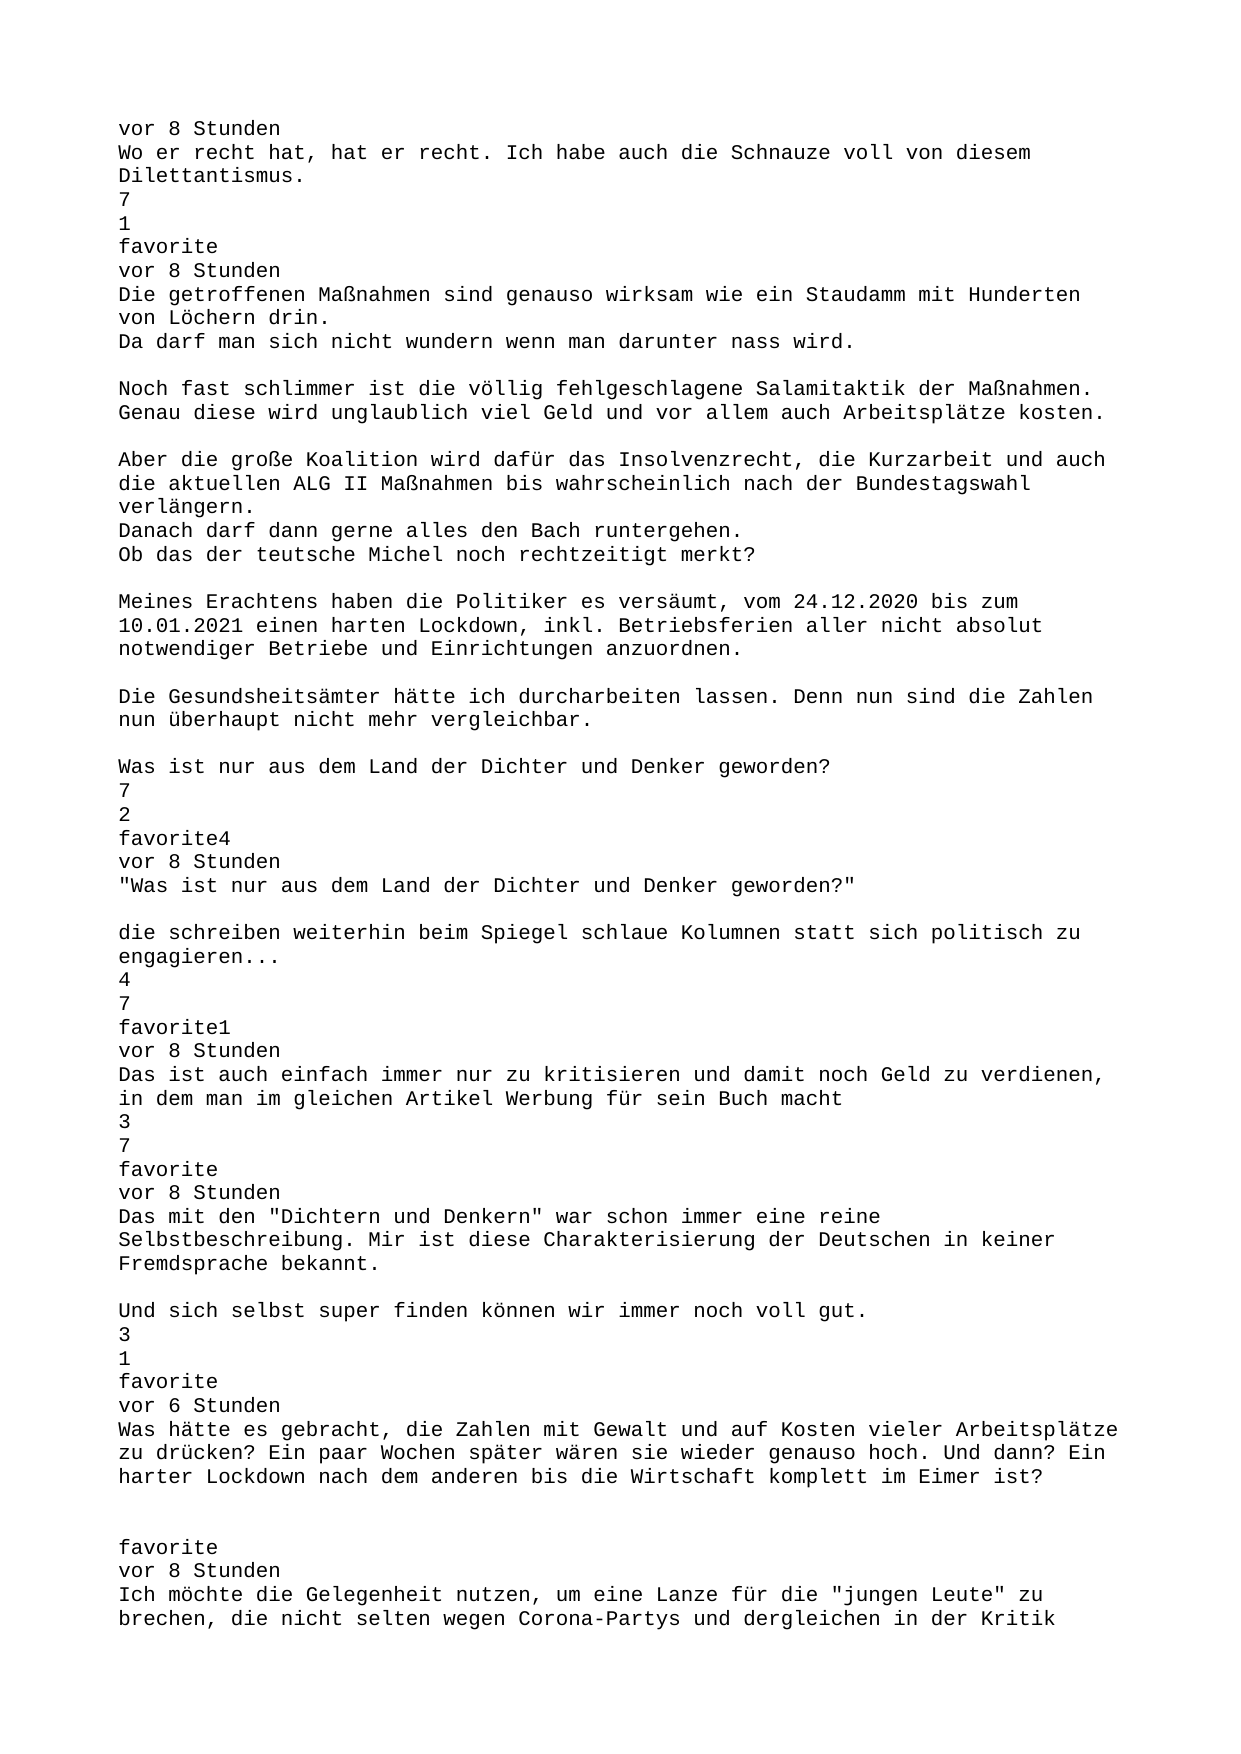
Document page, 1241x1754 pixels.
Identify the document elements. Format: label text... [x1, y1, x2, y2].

text 7 [118, 780, 1122, 804]
text vor 8 Stunden [118, 851, 1122, 875]
text Ob das der teutsche Michel noch rechtzeitigt merkt? [118, 544, 1122, 567]
text vor 8 Stunden [118, 1182, 1122, 1206]
text 7 [118, 189, 1122, 213]
text 2 [118, 804, 1122, 827]
text Da darf man sich nicht wundern wenn man darunter nass wird. [118, 331, 1122, 354]
text Meines Erachtens haben die Politiker es versäumt, vom 24.12.2020 bis zum 10.01.2021 einen harten Lockdown, inkl. Betriebsferien aller nicht absolut notwendiger Betriebe und Einrichtungen anzuordnen. [118, 591, 1122, 662]
text vor 8 Stunden [118, 260, 1122, 284]
text favorite [118, 236, 1122, 260]
text favorite [118, 1371, 1122, 1395]
text 7 [118, 993, 1122, 1017]
text favorite [118, 1537, 1122, 1561]
text Danach darf dann gerne alles den Bach runtergehen. [118, 520, 1122, 544]
text favorite4 [118, 827, 1122, 851]
text Die Gesundsheitsämter hätte ich durcharbeiten lassen. Denn nun sind die Zahlen nun überhaupt nicht mehr vergleichbar. [118, 686, 1122, 733]
text vor 8 Stunden [118, 1040, 1122, 1064]
text Wo er recht hat, hat er recht. Ich habe auch die Schnauze voll von diesem Dilettantismus. [118, 142, 1122, 189]
text favorite [118, 1158, 1122, 1182]
text Die getroffenen Maßnahmen sind genauso wirksam wie ein Staudamm mit Hunderten von Löchern drin. [118, 284, 1122, 331]
text 3 [118, 1111, 1122, 1135]
text Das mit den "Dichtern und Denkern" war schon immer eine reine Selbstbeschreibung. Mir ist diese Charakterisierung der Deutschen in keiner Fremdsprache bekannt. [118, 1206, 1122, 1277]
text "Was ist nur aus dem Land der Dichter und Denker geworden?" [118, 875, 1122, 898]
text Was ist nur aus dem Land der Dichter und Denker geworden? [118, 757, 1122, 780]
text Und sich selbst super finden können wir immer noch voll gut. [118, 1300, 1122, 1324]
text favorite1 [118, 1017, 1122, 1040]
text 1 [118, 1348, 1122, 1371]
text 1 [118, 213, 1122, 236]
text die schreiben weiterhin beim Spiegel schlaue Kolumnen statt sich politisch zu engagieren... [118, 922, 1122, 969]
text vor 8 Stunden [118, 118, 1122, 142]
text Das ist auch einfach immer nur zu kritisieren und damit noch Geld zu verdienen, in dem man im gleichen Artikel Werbung für sein Buch macht [118, 1064, 1122, 1111]
text Ich möchte die Gelegenheit nutzen, um eine Lanze für die "jungen Leute" zu brechen, die nicht selten wegen Corona-Partys und dergleichen in der Kritik [118, 1584, 1122, 1631]
text 3 [118, 1324, 1122, 1348]
text 7 [118, 1135, 1122, 1158]
text Aber die große Koalition wird dafür das Insolvenzrecht, die Kurzarbeit und auch die aktuellen ALG II Maßnahmen bis wahrscheinlich nach der Bundestagswahl verlängern. [118, 449, 1122, 520]
text Noch fast schlimmer ist die völlig fehlgeschlagene Salamitaktik der Maßnahmen. Genau diese wird unglaublich viel Geld und vor allem auch Arbeitsplätze kosten. [118, 378, 1122, 426]
text Was hätte es gebracht, die Zahlen mit Gewalt und auf Kosten vieler Arbeitsplätze zu drücken? Ein paar Wochen später wären sie wieder genauso hoch. Und dann? Ein harter Lockdown nach dem anderen bis die Wirtschaft komplett im Eimer ist? [118, 1419, 1122, 1489]
text vor 8 Stunden [118, 1561, 1122, 1584]
text 4 [118, 969, 1122, 993]
text vor 6 Stunden [118, 1395, 1122, 1419]
